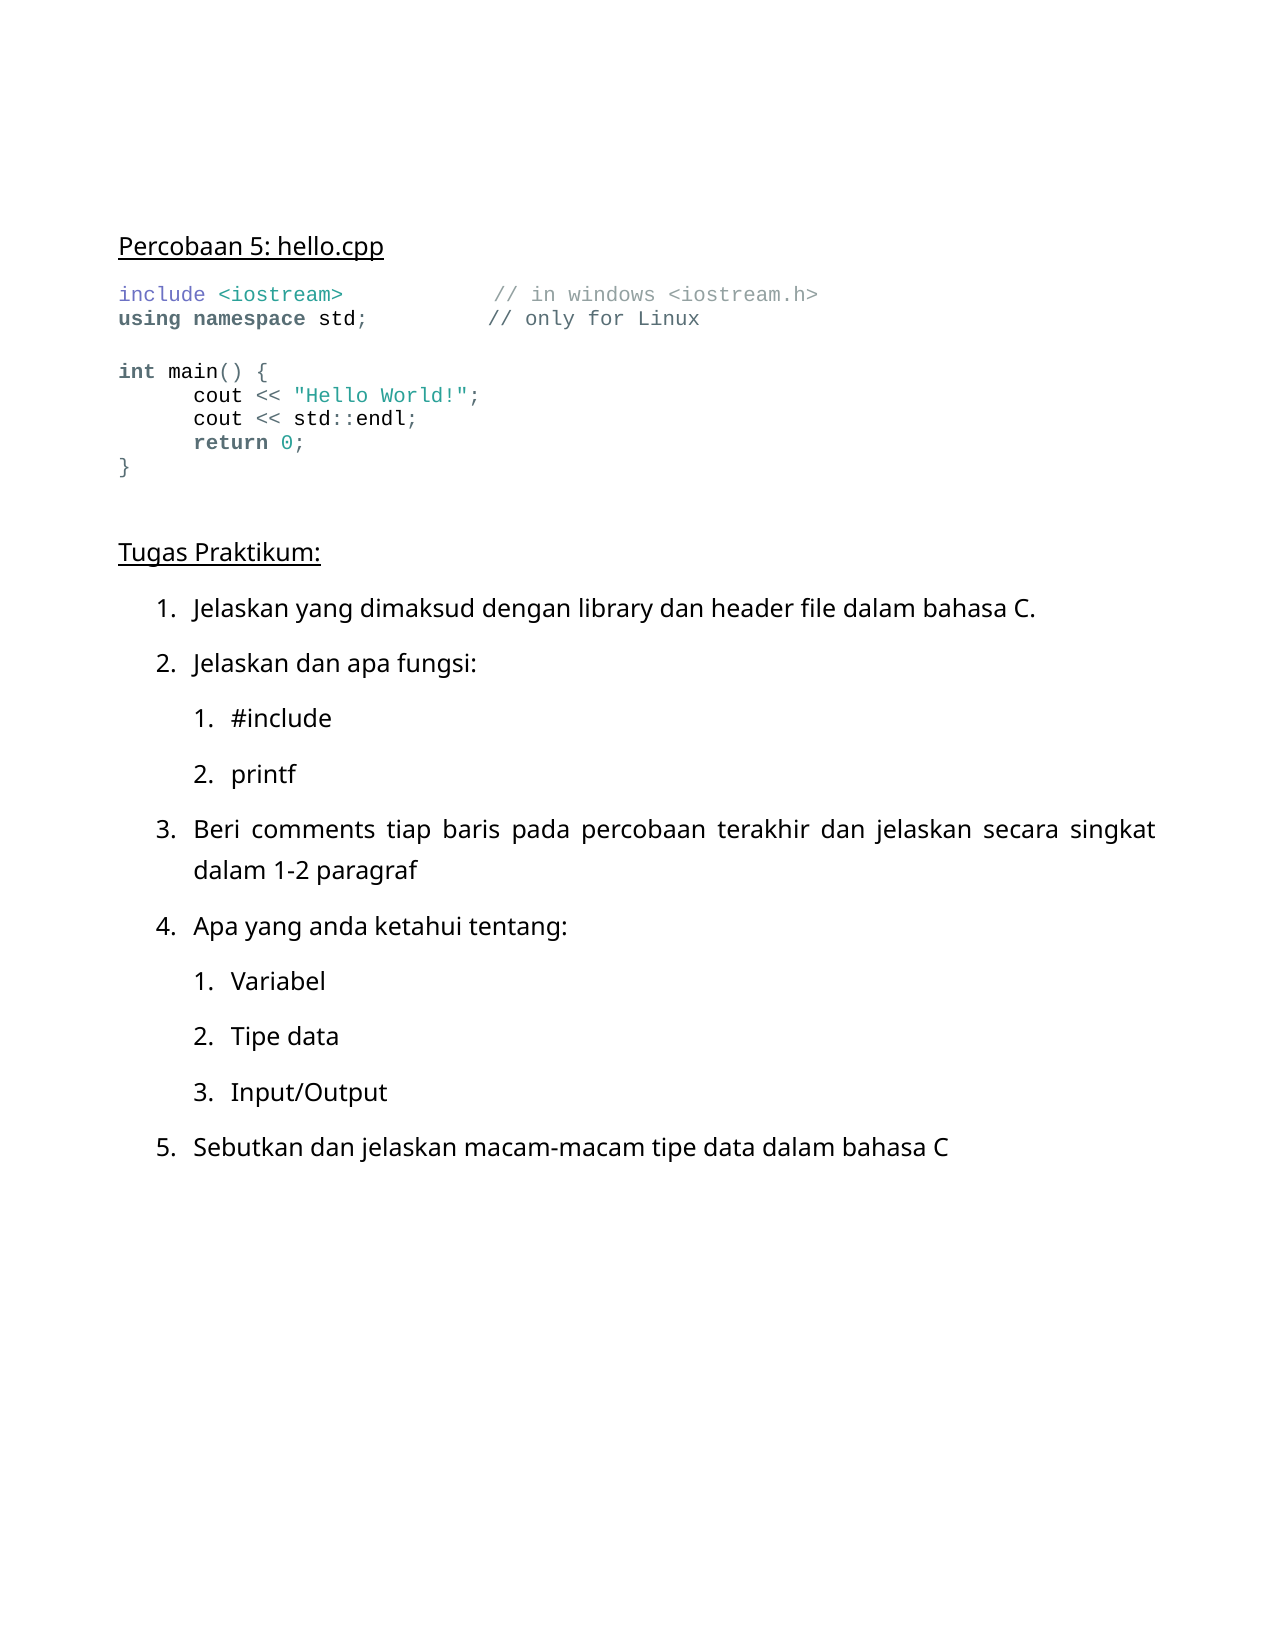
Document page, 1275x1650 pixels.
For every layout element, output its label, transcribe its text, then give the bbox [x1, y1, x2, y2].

text cout << std::endl; [118, 408, 1157, 432]
list Tipe data [193, 1019, 1157, 1053]
text using namespace std; // only for Linux [118, 308, 1157, 332]
text Tugas Praktikum: [118, 535, 1157, 569]
text int main() { [118, 361, 1157, 385]
list Jelaskan dan apa fungsi: [156, 646, 1157, 680]
list Variabel [193, 963, 1157, 998]
list printf [193, 756, 1157, 791]
text cout << "Hello World!"; [118, 385, 1157, 408]
text return 0; [118, 432, 1157, 456]
list Apa yang anda ketahui tentang: [156, 908, 1157, 942]
list Beri comments tiap baris pada percobaan terakhir dan jelaskan secara singkat dalam 1-2 paragraf [156, 812, 1157, 887]
list #include [193, 701, 1157, 735]
text Percobaan 5: hello.cpp [118, 229, 1157, 263]
list Input/Output [193, 1074, 1157, 1108]
text include <iostream> // in windows <iostream.h> [118, 284, 1157, 308]
list Sebutkan dan jelaskan macam-macam tipe data dalam bahasa C [156, 1130, 1157, 1164]
list Jelaskan yang dimaksud dengan library dan header file dalam bahasa C. [156, 590, 1157, 624]
text } [118, 456, 1157, 479]
